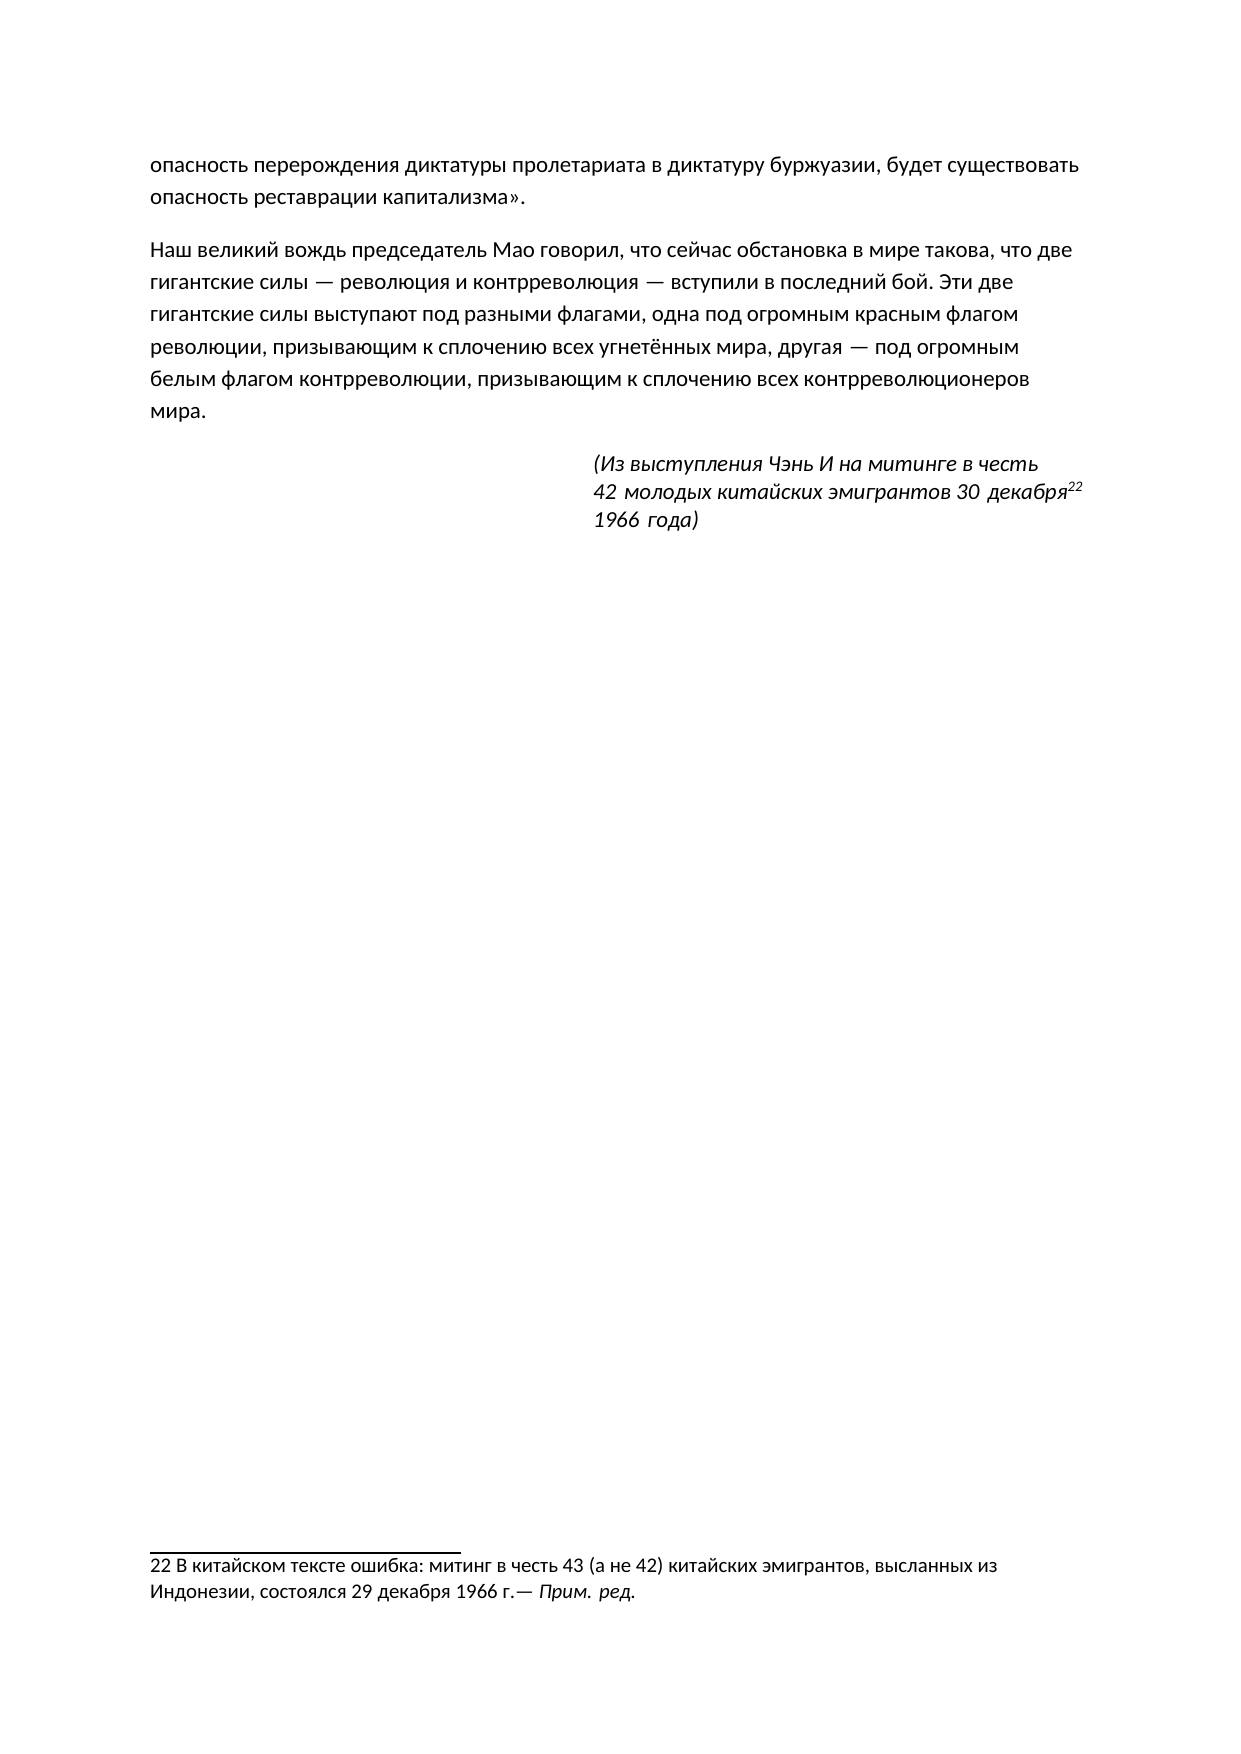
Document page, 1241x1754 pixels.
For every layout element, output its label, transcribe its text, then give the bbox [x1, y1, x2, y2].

text В китайском тексте ошибка: митинг в честь 43 (а не 42) китайских эмигрантов, высланных из Индонезии, состоялся 29 декабря 1966 г.— Прим. ред. [150, 1553, 1091, 1603]
text (Из выступления Чэнь И на митинге в честь 42 молодых китайских эмигрантов 30 декабря 1966 года) [593, 449, 1091, 533]
text опасность перерождения диктатуры пролетариата в диктатуру буржуазии, будет существовать опасность реставрации капитализма». [150, 150, 1091, 210]
text Наш великий вождь председатель Мао говорил, что сейчас обстановка в мире такова, что две гигантские силы — революция и контрреволюция — вступили в последний бой. Эти две гигантские силы выступают под разными флагами, одна под огромным красным флагом революции, призывающим к сплочению всех угнетённых мира, другая — под огромным белым флагом контрреволюции, призывающим к сплочению всех контрреволюционеров мира. [150, 235, 1091, 424]
